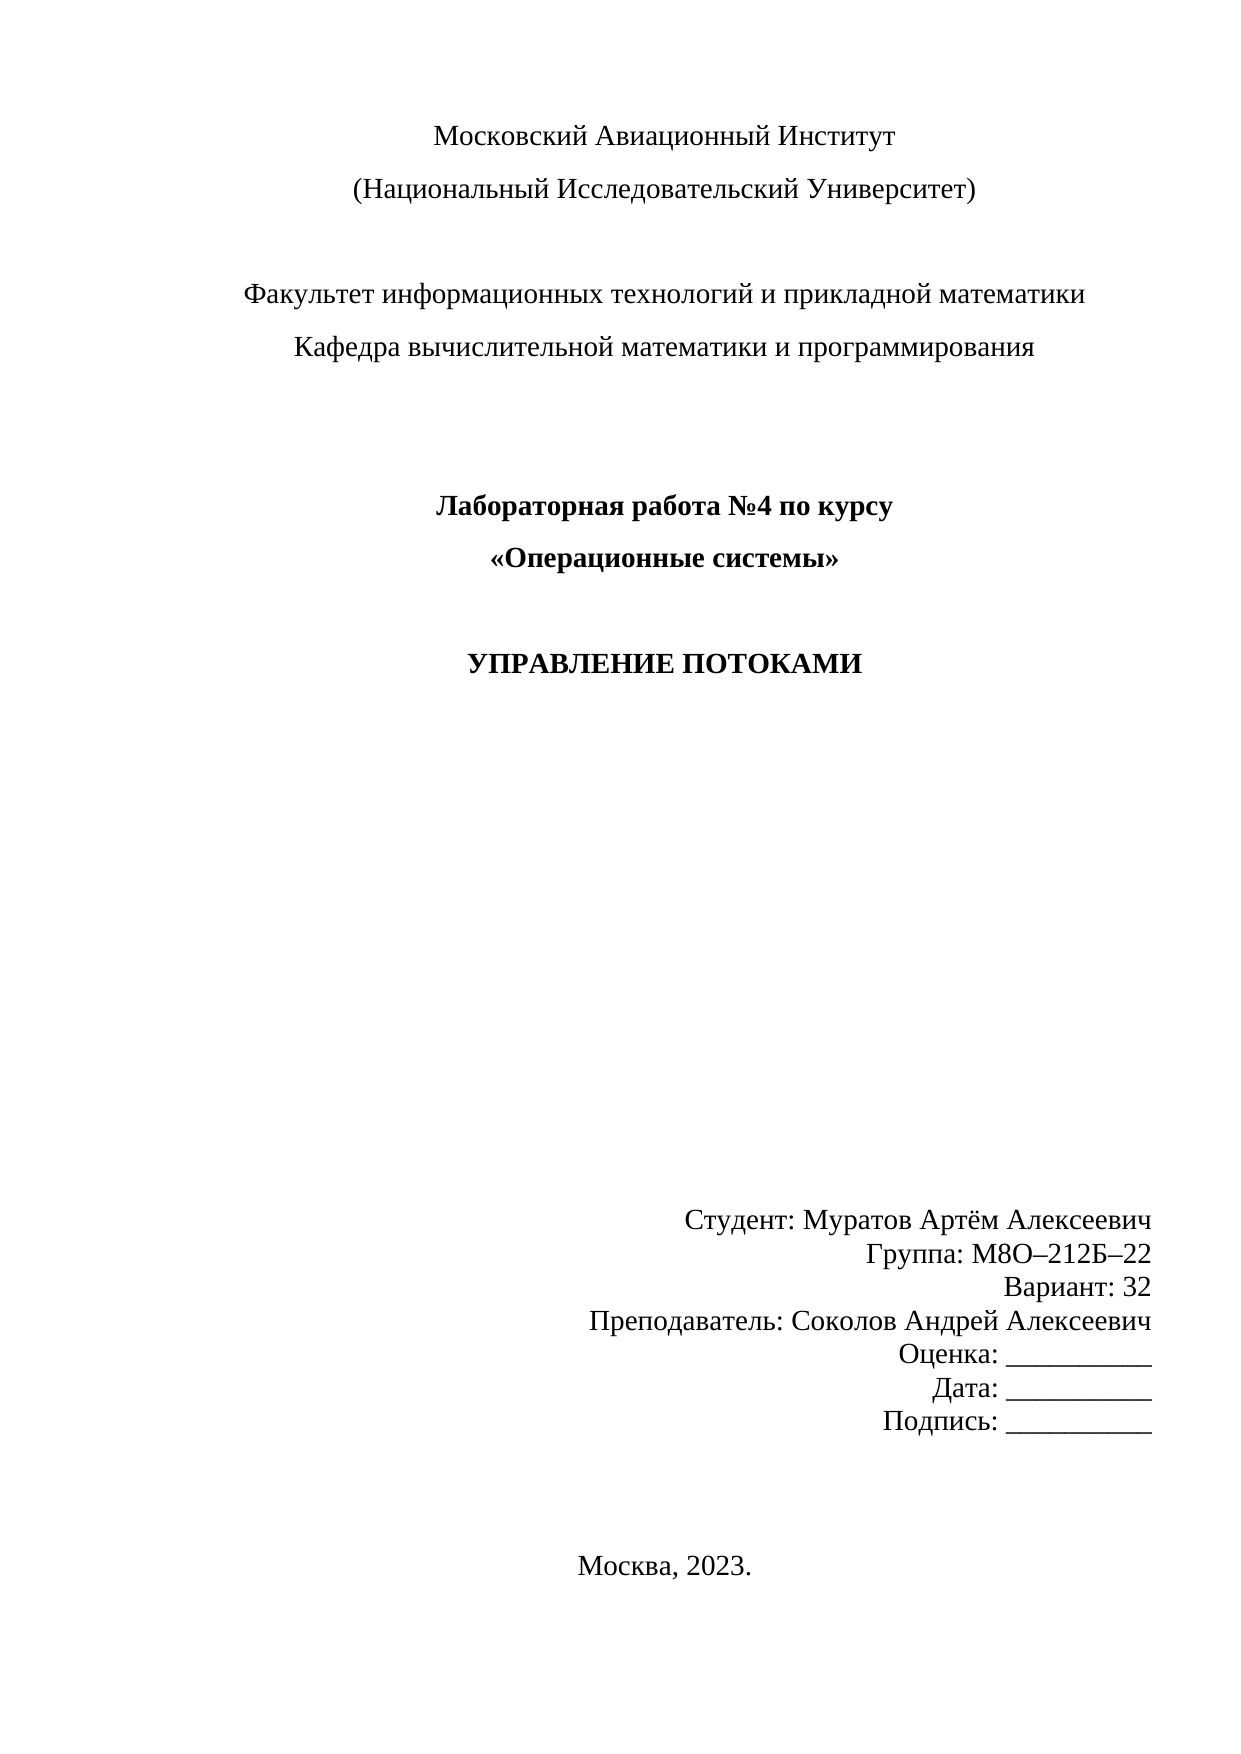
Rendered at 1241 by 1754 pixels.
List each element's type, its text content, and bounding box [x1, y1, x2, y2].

text Лабораторная работа №4 по курсу [177, 488, 1152, 521]
text Московский Авиационный Институт [177, 118, 1152, 152]
text «Операционные системы» [177, 541, 1152, 574]
text Вариант: 32 [767, 1269, 1152, 1303]
text УПРАВЛЕНИЕ ПОТОКАМИ [177, 646, 1152, 680]
text Подпись: __________ [177, 1403, 1152, 1437]
text Студент: Муратов Артём Алексеевич [177, 1202, 1152, 1236]
text Москва, 2023. [177, 1548, 1152, 1582]
text Преподаватель: Соколов Андрей Алексеевич [177, 1303, 1152, 1336]
text Дата: __________ [177, 1370, 1152, 1403]
text Кафедра вычислительной математики и программирования [177, 329, 1152, 363]
text (Национальный Исследовательский Университет) [177, 171, 1152, 204]
text Оценка: __________ [177, 1336, 1152, 1370]
text Группа: М8О–212Б–22 [767, 1236, 1152, 1269]
text Факультет информационных технологий и прикладной математики [177, 277, 1152, 310]
